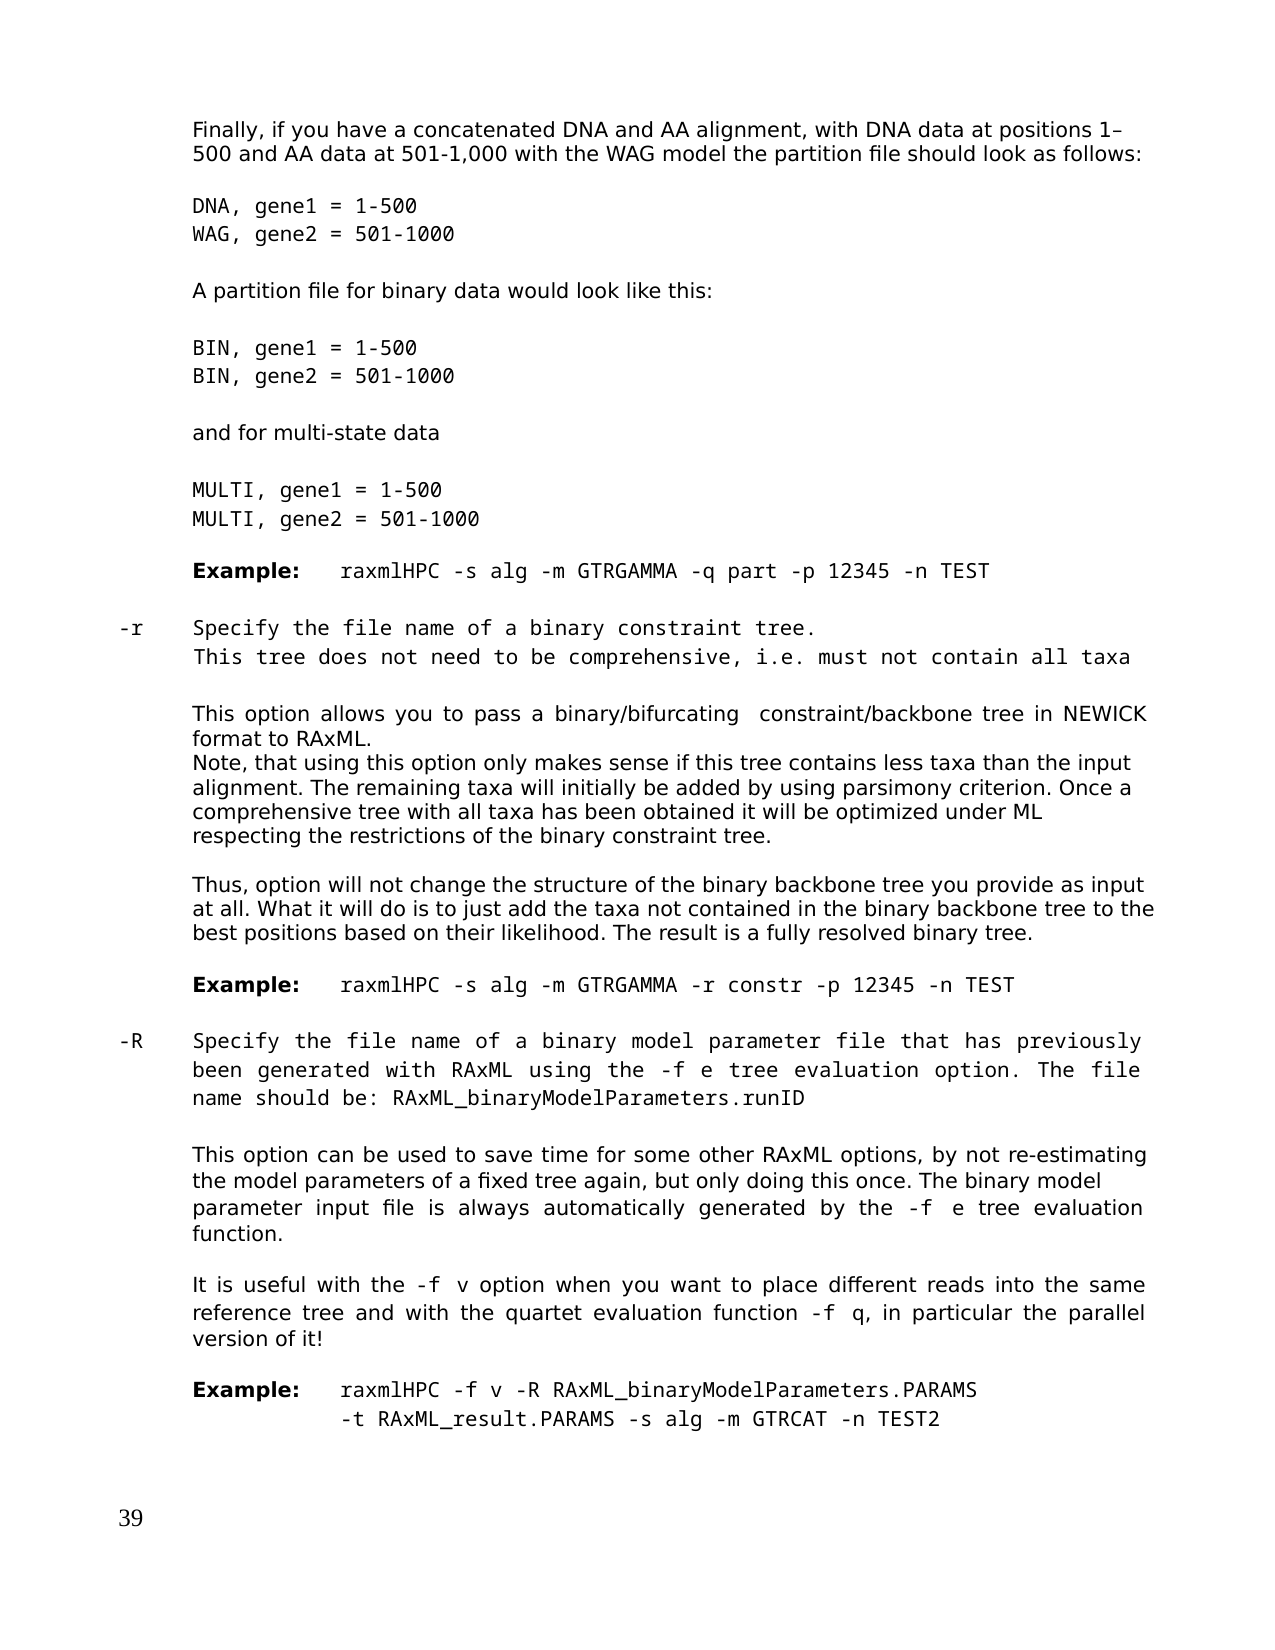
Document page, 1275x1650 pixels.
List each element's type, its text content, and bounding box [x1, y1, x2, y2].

text BIN, gene1 = 1-500 [118, 333, 1157, 362]
text Note, that using this option only makes sense if this tree contains less taxa than the input alignment. The remaining taxa will initially be added by using parsimony criterion. Once a comprehensive tree with all taxa has been obtained it will be optimized under ML respecting the restrictions of the binary constraint tree. [118, 751, 1157, 848]
text WAG, gene2 = 501-1000 [118, 219, 1157, 248]
text Example: raxmlHPC -f v -R RAxML_binaryModelParameters.PARAMS [118, 1376, 1157, 1404]
text MULTI, gene1 = 1-500 [118, 475, 1157, 504]
text This option can be used to save time for some other RAxML options, by not re-estimating the model parameters of a fixed tree again, but only doing this once. The binary model parameter input file is always automatically generated by the -f e tree evaluation function. [118, 1140, 1157, 1246]
text -R Specify the file name of a binary model parameter file that has previously been generated with RAxML using the -f e tree evaluation option. The file name should be: RAxML_binaryModelParameters.runID [118, 1027, 1157, 1112]
text Thus, option will not change the structure of the binary backbone tree you provide as input at all. What it will do is to just add the taxa not contained in the binary backbone tree to the best positions based on their likelihood. The result is a fully resolved binary tree. [118, 873, 1157, 946]
text -r Specify the file name of a binary constraint tree. [118, 613, 1157, 642]
text -t RAxML_result.PARAMS -s alg -m GTRCAT -n TEST2 [118, 1404, 1157, 1432]
text MULTI, gene2 = 501-1000 [118, 504, 1157, 532]
text This tree does not need to be comprehensive, i.e. must not contain all taxa [118, 642, 1157, 670]
text and for multi-state data [118, 418, 1157, 447]
text DNA, gene1 = 1-500 [118, 191, 1157, 219]
text A partition file for binary data would look like this: [118, 276, 1157, 305]
text This option allows you to pass a binary/bifurcating constraint/backbone tree in NEWICK format to RAxML. [118, 699, 1157, 751]
text BIN, gene2 = 501-1000 [118, 362, 1157, 390]
text Finally, if you have a concatenated DNA and AA alignment, with DNA data at positions 1– 500 and AA data at 501-1,000 with the WAG model the partition file should look as follows: [118, 118, 1157, 167]
text Example: raxmlHPC -s alg -m GTRGAMMA -r constr -p 12345 -n TEST [118, 970, 1157, 998]
text It is useful with the -f v option when you want to place different reads into the same reference tree and with the quartet evaluation function -f q, in particular the parallel version of it! [118, 1270, 1157, 1351]
text Example: raxmlHPC -s alg -m GTRGAMMA -q part -p 12345 -n TEST [192, 556, 1157, 585]
